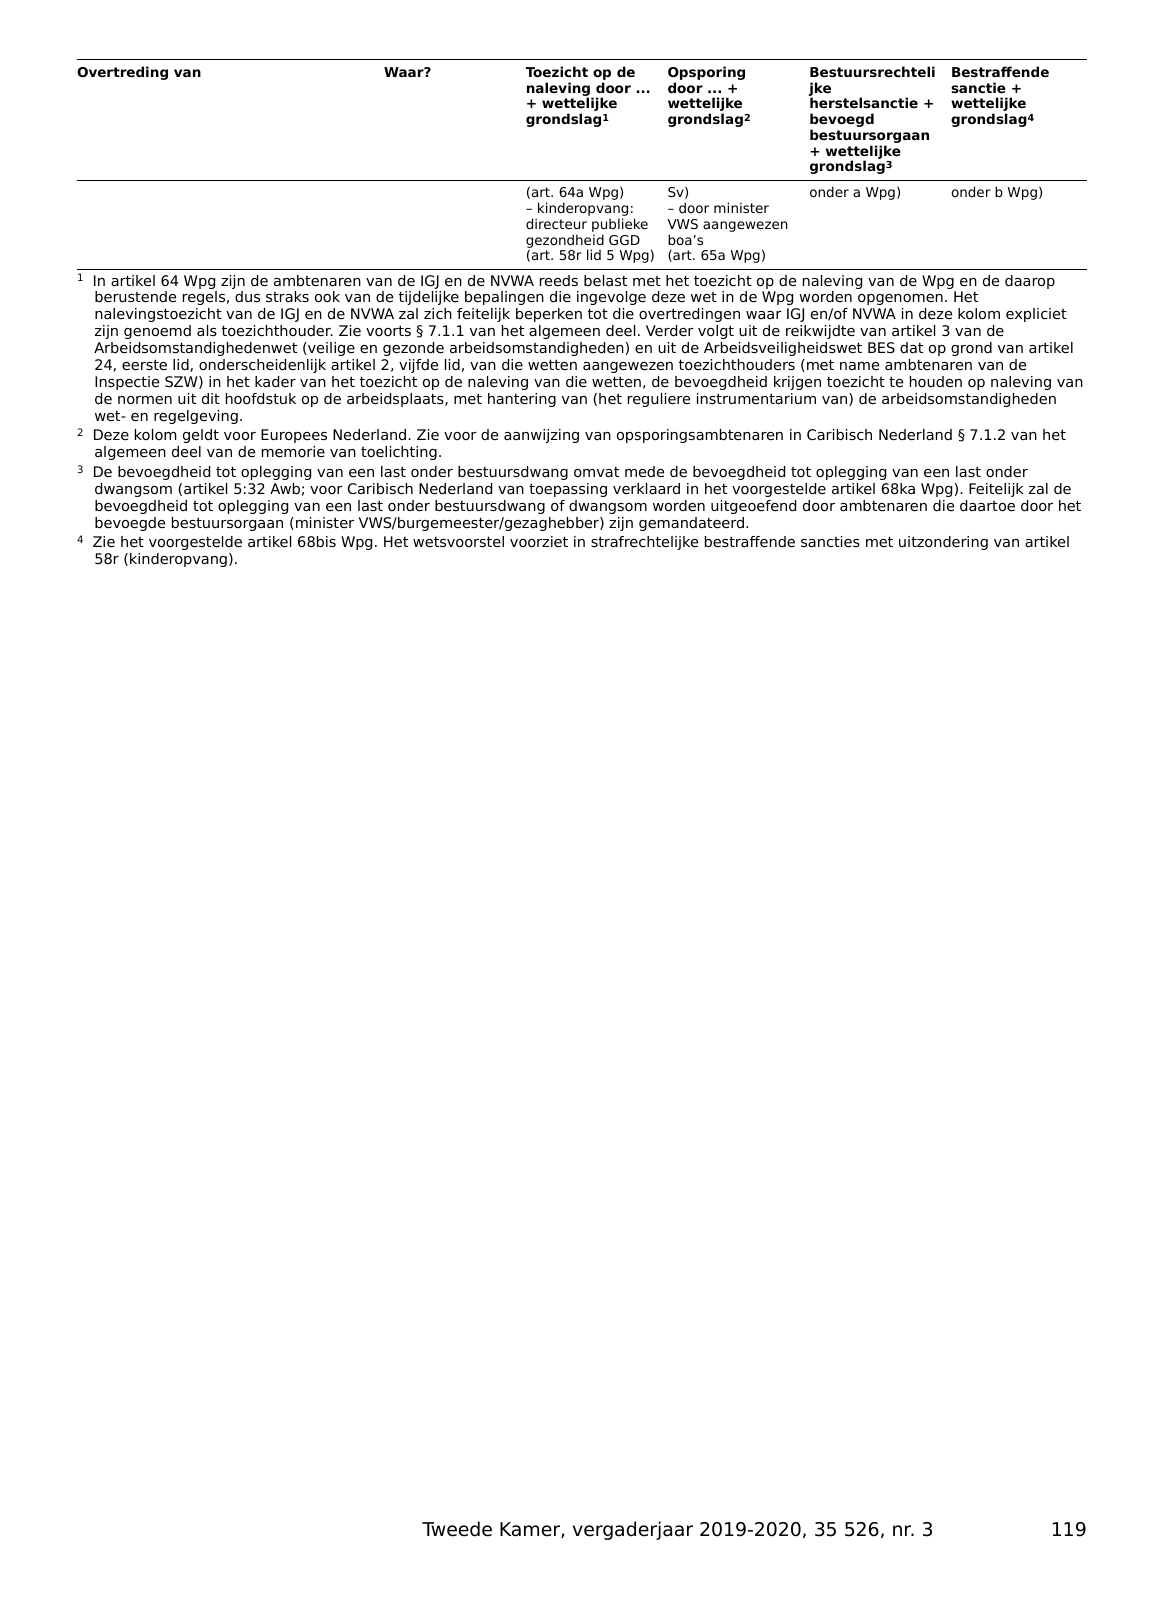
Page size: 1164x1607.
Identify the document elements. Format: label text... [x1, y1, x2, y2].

table_cell Sv) – door minister VWS aangewezen boa’s (art. 65a Wpg) [661, 181, 803, 269]
table_cell onder a Wpg) [803, 181, 945, 269]
table_header Overtreding van [77, 60, 378, 179]
table_header Bestuursrechtelijke herstelsanctie + bevoegd bestuursorgaan + wettelijke grondslag3 [803, 60, 945, 179]
table_header Opsporing door ... + wettelijke grondslag2 [661, 60, 803, 179]
table_cell onder b Wpg) [945, 181, 1087, 269]
table_cell (art. 64a Wpg) – kinderopvang: directeur publieke gezondheid GGD (art. 58r lid 5 Wpg) [520, 181, 661, 269]
table_cell [77, 181, 378, 269]
table_cell [378, 181, 519, 269]
table_header Waar? [378, 60, 519, 179]
table_header Toezicht op de naleving door ... + wettelijke grondslag1 [520, 60, 661, 179]
table_cell 1 In artikel 64 Wpg zijn de ambtenaren van de IGJ en de NVWA reeds belast met het toezicht op de naleving van de Wpg en de daarop berustende regels, dus straks ook van de tijdelijke bepalingen die ingevolge deze wet in de Wpg worden opgenomen. Het nalevingstoezicht van de IGJ en de NVWA zal zich feitelijk beperken tot die overtredingen waar IGJ en/of NVWA in deze kolom expliciet zijn genoemd als toezichthouder. Zie voorts § 7.1.1 van het algemeen deel. Verder volgt uit de reikwijdte van artikel 3 van de Arbeidsomstandighedenwet (veilige en gezonde arbeidsomstandigheden) en uit de Arbeidsveiligheidswet BES dat op grond van artikel 24, eerste lid, onderscheidenlijk artikel 2, vijfde lid, van die wetten aangewezen toezichthouders (met name ambtenaren van de Inspectie SZW) in het kader van het toezicht op de naleving van die wetten, de bevoegdheid krijgen toezicht te houden op naleving van de normen uit dit hoofdstuk op de arbeidsplaats, met hantering van (het reguliere instrumentarium van) de arbeidsomstandigheden wet- en regelgeving. 2 Deze kolom geldt voor Europees Nederland. Zie voor de aanwijzing van opsporingsambtenaren in Caribisch Nederland § 7.1.2 van het algemeen deel van de memorie van toelichting. 3 De bevoegdheid tot oplegging van een last onder bestuursdwang omvat mede de bevoegdheid tot oplegging van een last onder dwangsom (artikel 5:32 Awb; voor Caribisch Nederland van toepassing verklaard in het voorgestelde artikel 68ka Wpg). Feitelijk zal de bevoegdheid tot oplegging van een last onder bestuursdwang of dwangsom worden uitgeoefend door ambtenaren die daartoe door het bevoegde bestuursorgaan (minister VWS/burgemeester/gezaghebber) zijn gemandateerd. 4 Zie het voorgestelde artikel 68bis Wpg. Het wetsvoorstel voorziet in strafrechtelijke bestraffende sancties met uitzondering van artikel 58r (kinderopvang). [77, 270, 1087, 568]
table_header Bestraffende sanctie + wettelijke grondslag4 [945, 60, 1087, 179]
